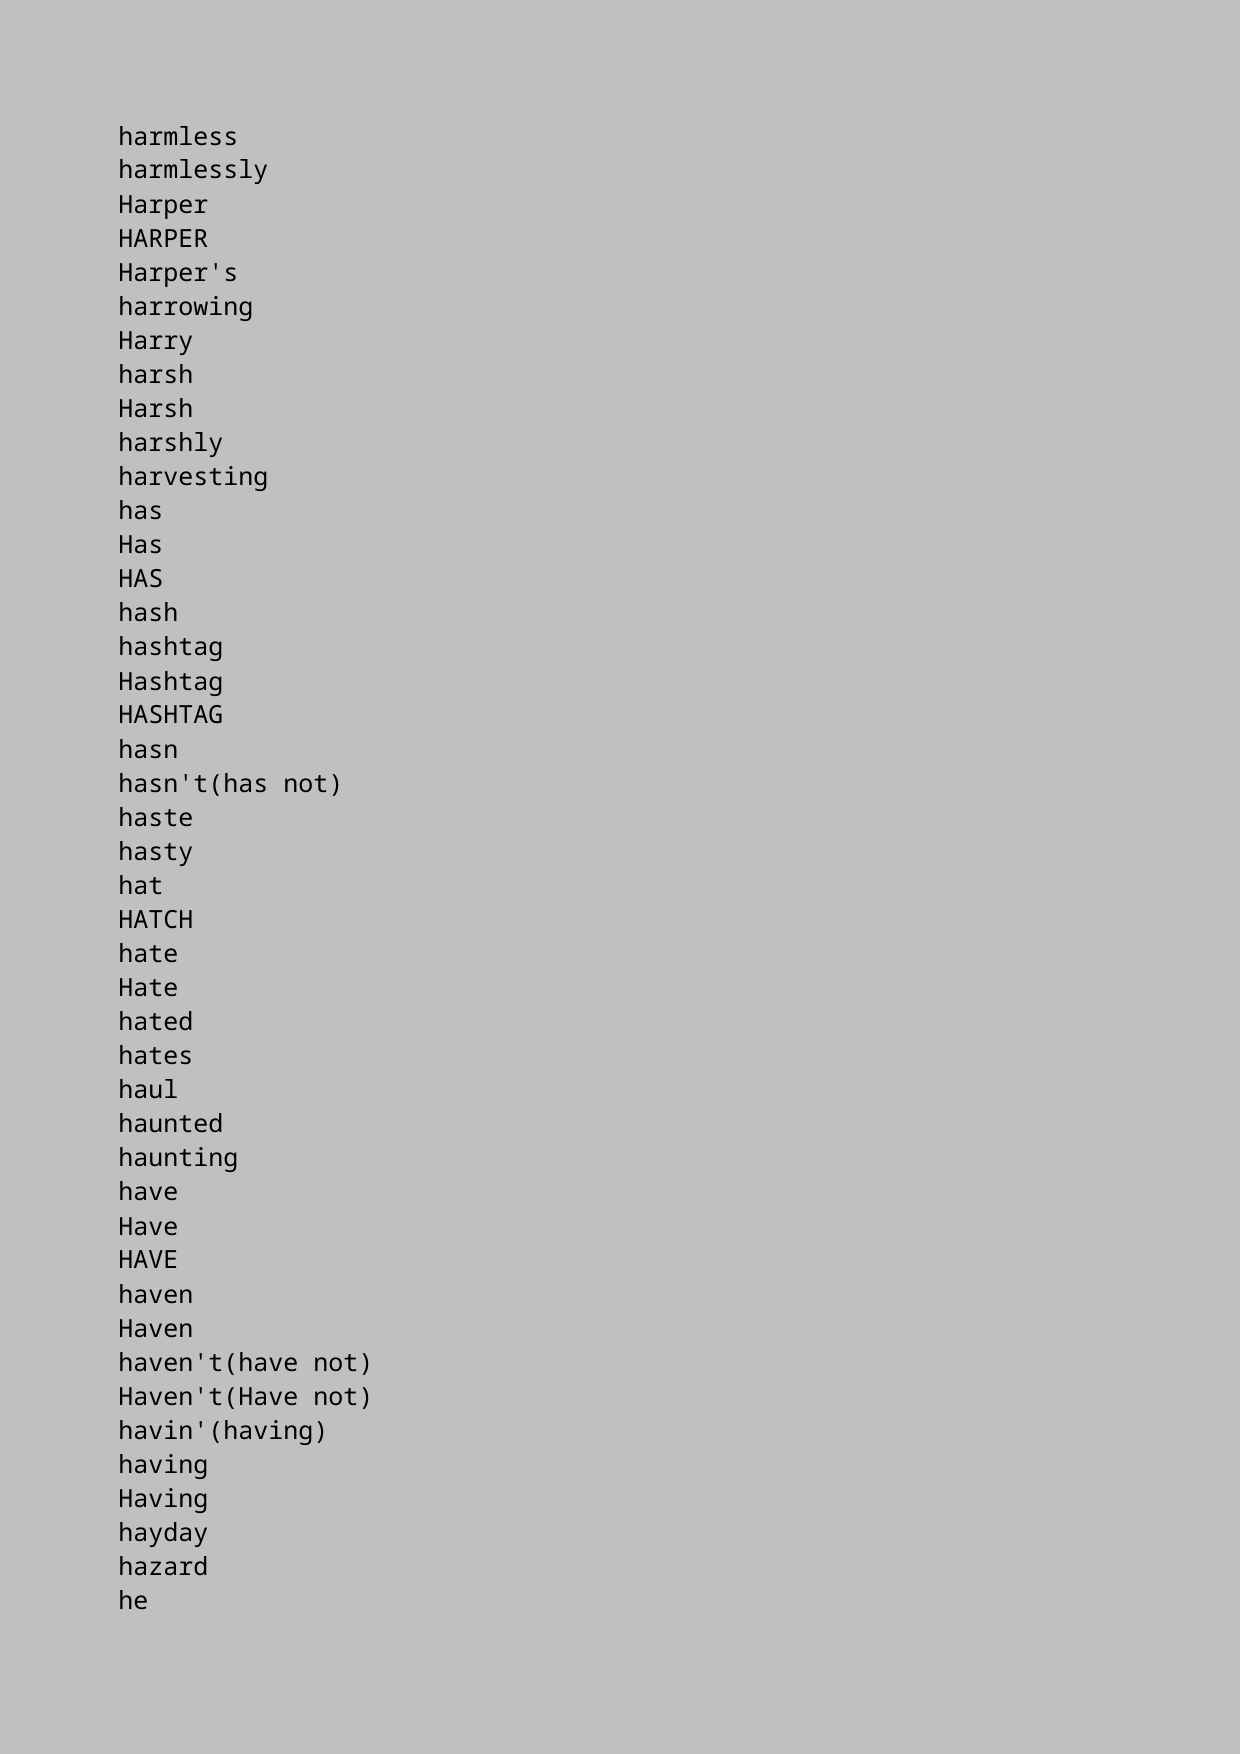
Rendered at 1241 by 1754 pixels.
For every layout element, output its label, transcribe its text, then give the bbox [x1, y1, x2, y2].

text harmlessly [118, 152, 1122, 186]
text Hashtag [118, 663, 1122, 697]
text HAS [118, 561, 1122, 595]
text has [118, 493, 1122, 527]
text hashtag [118, 629, 1122, 663]
text havin'(having) [118, 1412, 1122, 1447]
text hated [118, 1004, 1122, 1038]
text Harper's [118, 254, 1122, 288]
text haven't(have not) [118, 1344, 1122, 1378]
text HATCH [118, 902, 1122, 936]
text haste [118, 799, 1122, 833]
text Harsh [118, 391, 1122, 425]
text HARPER [118, 220, 1122, 254]
text have [118, 1174, 1122, 1208]
text Has [118, 527, 1122, 561]
text HASHTAG [118, 697, 1122, 731]
text Hate [118, 970, 1122, 1004]
text Harry [118, 322, 1122, 357]
text HAVE [118, 1242, 1122, 1276]
text Harper [118, 186, 1122, 220]
text haunted [118, 1106, 1122, 1140]
text hayday [118, 1515, 1122, 1549]
text hasn [118, 731, 1122, 765]
text hates [118, 1038, 1122, 1072]
text Have [118, 1208, 1122, 1242]
text harmless [118, 118, 1122, 152]
text hasty [118, 833, 1122, 867]
text hat [118, 867, 1122, 902]
text Haven [118, 1310, 1122, 1344]
text he [118, 1583, 1122, 1617]
text hasn't(has not) [118, 765, 1122, 799]
text harrowing [118, 288, 1122, 322]
text harsh [118, 357, 1122, 391]
text hate [118, 936, 1122, 970]
text harshly [118, 425, 1122, 459]
text haul [118, 1072, 1122, 1106]
text hash [118, 595, 1122, 629]
text harvesting [118, 459, 1122, 493]
text haunting [118, 1140, 1122, 1174]
text Having [118, 1481, 1122, 1515]
text haven [118, 1276, 1122, 1310]
text hazard [118, 1549, 1122, 1583]
text having [118, 1447, 1122, 1481]
text Haven't(Have not) [118, 1378, 1122, 1412]
